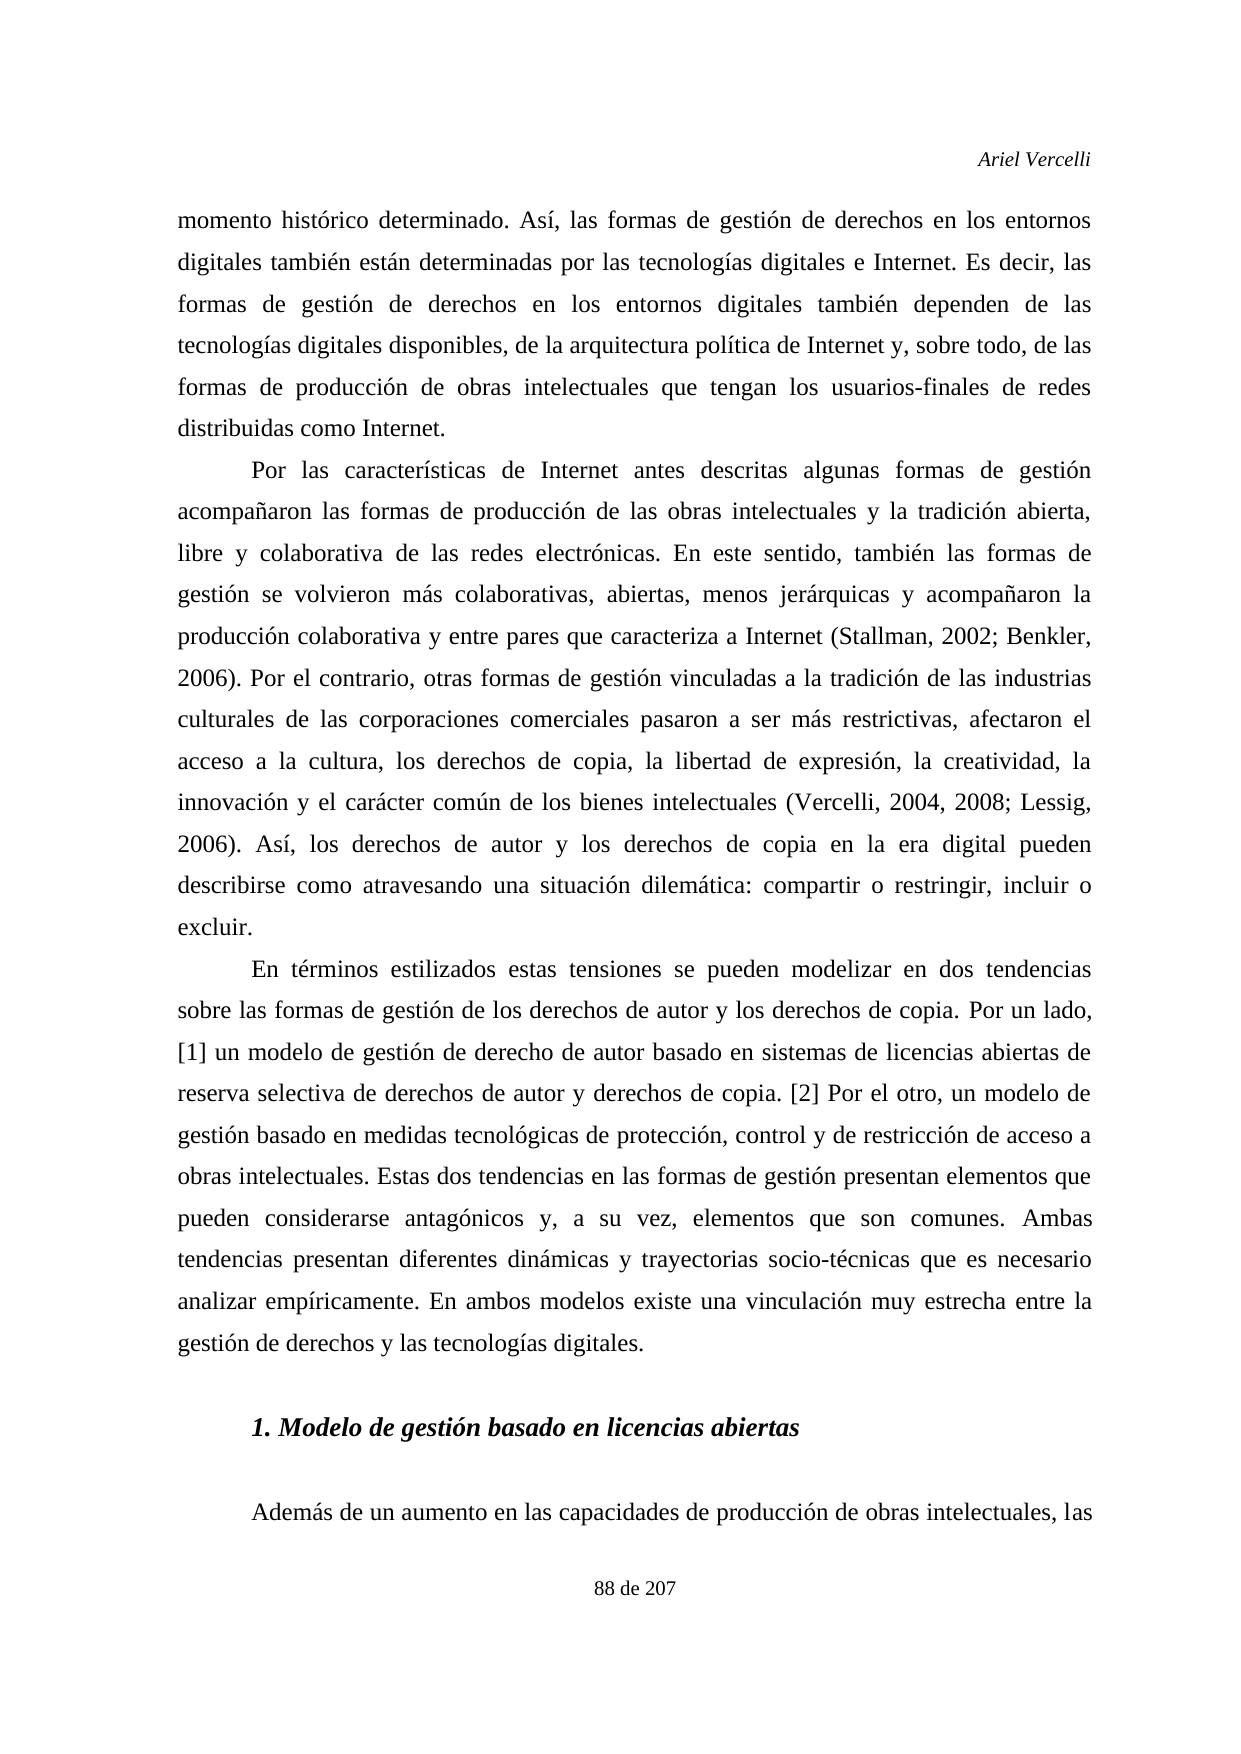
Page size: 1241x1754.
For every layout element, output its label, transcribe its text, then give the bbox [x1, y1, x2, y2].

text Por las características de Internet antes descritas algunas formas de gestión acompañaron las formas de producción de las obras intelectuales y la tradición abierta, libre y colaborativa de las redes electrónicas. En este sentido, también las formas de gestión se volvieron más colaborativas, abiertas, menos jerárquicas y acompañaron la producción colaborativa y entre pares que caracteriza a Internet (Stallman, 2002; Benkler, 2006). Por el contrario, otras formas de gestión vinculadas a la tradición de las industrias culturales de las corporaciones comerciales pasaron a ser más restrictivas, afectaron el acceso a la cultura, los derechos de copia, la libertad de expresión, la creatividad, la innovación y el carácter común de los bienes intelectuales (Vercelli, 2004, 2008; Lessig, 2006). Así, los derechos de autor y los derechos de copia en la era digital pueden describirse como atravesando una situación dilemática: compartir o restringir, incluir o excluir. [177, 456, 1093, 941]
text En términos estilizados estas tensiones se pueden modelizar en dos tendencias sobre las formas de gestión de los derechos de autor y los derechos de copia. Por un lado, [1] un modelo de gestión de derecho de autor basado en sistemas de licencias abiertas de reserva selectiva de derechos de autor y derechos de copia. [2] Por el otro, un modelo de gestión basado en medidas tecnológicas de protección, control y de restricción de acceso a obras intelectuales. Estas dos tendencias en las formas de gestión presentan elementos que pueden considerarse antagónicos y, a su vez, elementos que son comunes. Ambas tendencias presentan diferentes dinámicas y trayectorias socio-técnicas que es necesario analizar empíricamente. En ambos modelos existe una vinculación muy estrecha entre la gestión de derechos y las tecnologías digitales. [177, 955, 1093, 1356]
text Además de un aumento en las capacidades de producción de obras intelectuales, las [177, 1498, 1093, 1526]
text 1. Modelo de gestión basado en licencias abiertas [177, 1412, 1093, 1442]
text momento histórico determinado. Así, las formas de gestión de derechos en los entornos digitales también están determinadas por las tecnologías digitales e Internet. Es decir, las formas de gestión de derechos en los entornos digitales también dependen de las tecnologías digitales disponibles, de la arquitectura política de Internet y, sobre todo, de las formas de producción de obras intelectuales que tengan los usuarios-finales de redes distribuidas como Internet. [177, 207, 1093, 442]
